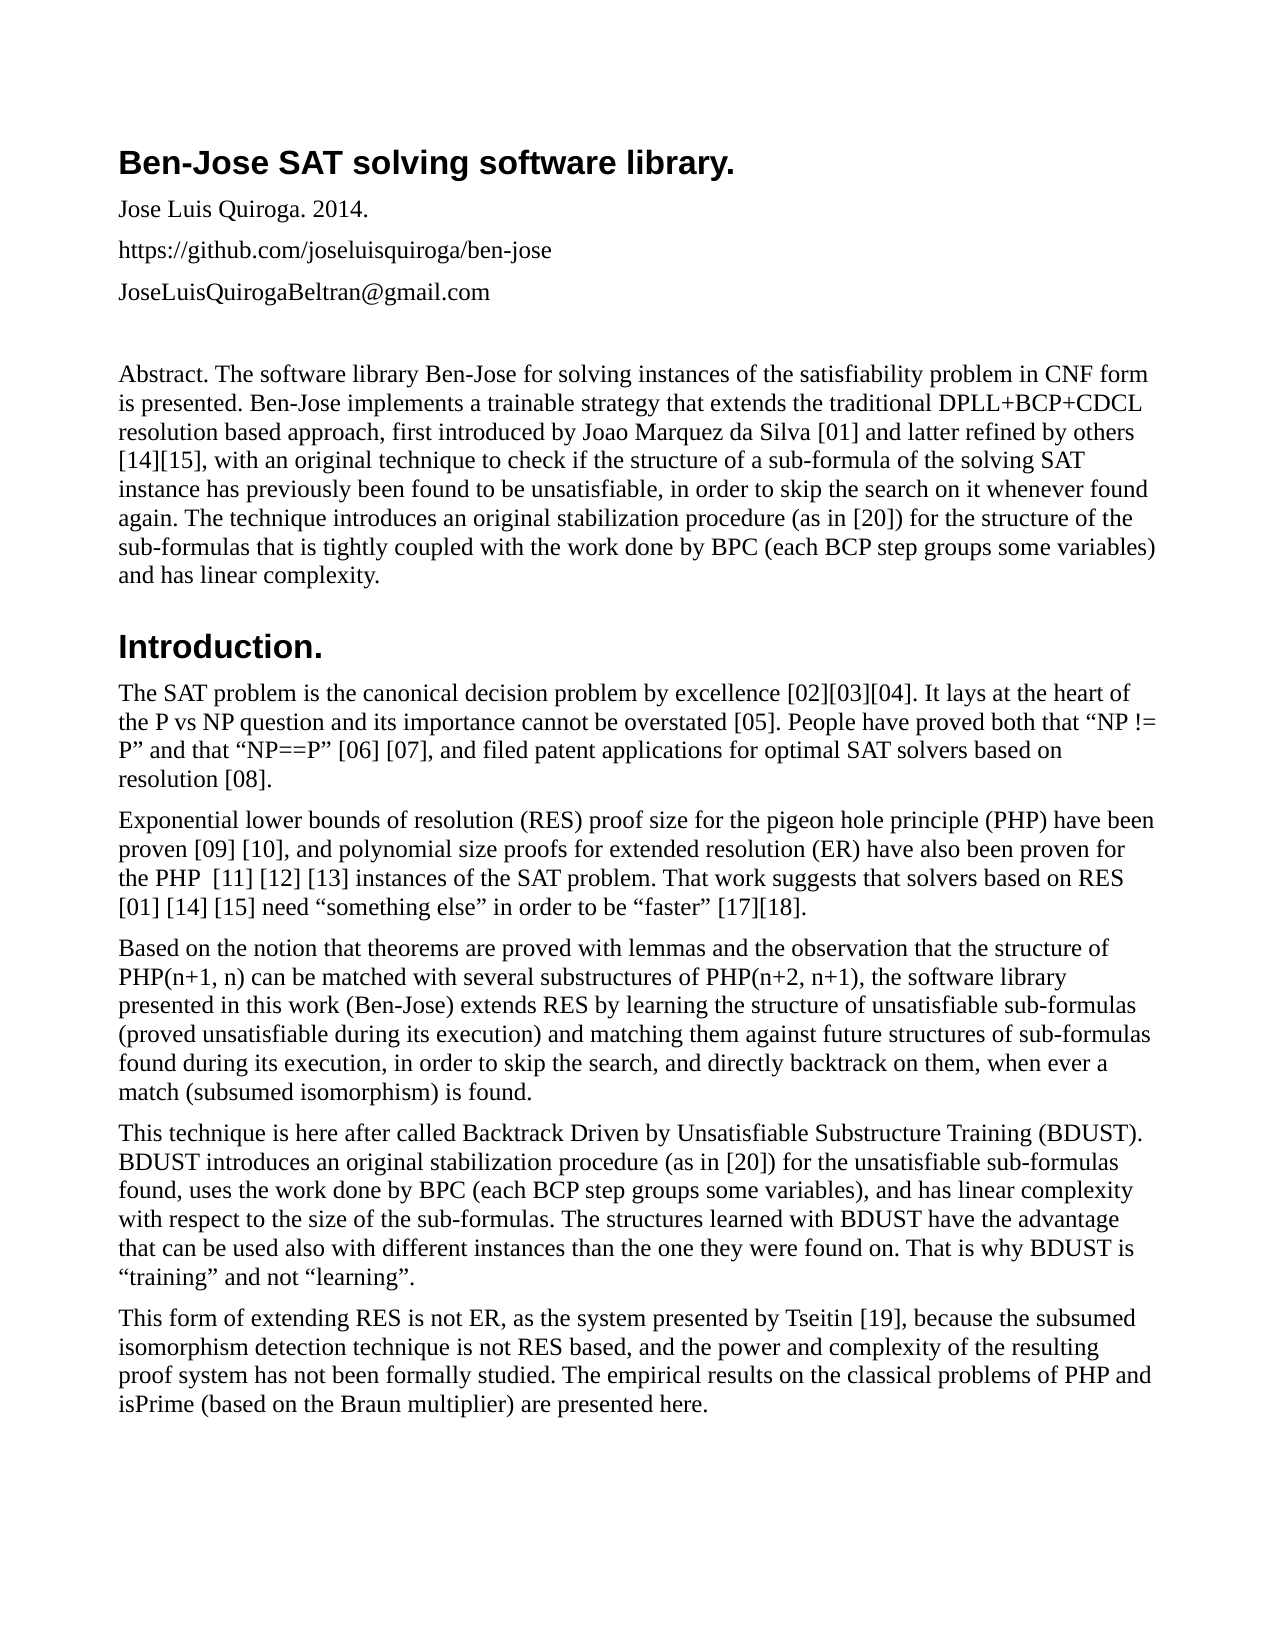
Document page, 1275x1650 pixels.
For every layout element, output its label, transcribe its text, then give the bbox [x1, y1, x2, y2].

text Jose Luis Quiroga. 2014. [118, 194, 1157, 223]
subtitle Ben-Jose SAT solving software library. [118, 143, 1157, 182]
text https://github.com/joseluisquiroga/ben-jose [118, 236, 1157, 264]
text Exponential lower bounds of resolution (RES) proof size for the pigeon hole principle (PHP) have been proven [09] [10], and polynomial size proofs for extended resolution (ER) have also been proven for the PHP [11] [12] [13] instances of the SAT problem. That work suggests that solvers based on RES [01] [14] [15] need “something else” in order to be “faster” [17][18]. [118, 805, 1157, 920]
text Based on the notion that theorems are proved with lemmas and the observation that the structure of PHP(n+1, n) can be matched with several substructures of PHP(n+2, n+1), the software library presented in this work (Ben-Jose) extends RES by learning the structure of unsatisfiable sub-formulas (proved unsatisfiable during its execution) and matching them against future structures of sub-formulas found during its execution, in order to skip the search, and directly backtrack on them, when ever a match (subsumed isomorphism) is found. [118, 933, 1157, 1105]
text This form of extending RES is not ER, as the system presented by Tseitin [19], because the subsumed isomorphism detection technique is not RES based, and the power and complexity of the resulting proof system has not been formally studied. The empirical results on the classical problems of PHP and isPrime (based on the Braun multiplier) are presented here. [118, 1303, 1157, 1418]
text Abstract. The software library Ben-Jose for solving instances of the satisfiability problem in CNF form is presented. Ben-Jose implements a trainable strategy that extends the traditional DPLL+BCP+CDCL resolution based approach, first introduced by Joao Marquez da Silva [01] and latter refined by others [14][15], with an original technique to check if the structure of a sub-formula of the solving SAT instance has previously been found to be unsatisfiable, in order to skip the search on it whenever found again. The technique introduces an original stabilization procedure (as in [20]) for the structure of the sub-formulas that is tightly coupled with the work done by BPC (each BCP step groups some variables) and has linear complexity. [118, 359, 1157, 589]
subtitle Introduction. [118, 627, 1157, 665]
text JoseLuisQuirogaBeltran@gmail.com [118, 277, 1157, 306]
text The SAT problem is the canonical decision problem by excellence [02][03][04]. It lays at the heart of the P vs NP question and its importance cannot be overstated [05]. People have proved both that “NP != P” and that “NP==P” [06] [07], and filed patent applications for optimal SAT solvers based on resolution [08]. [118, 678, 1157, 793]
text This technique is here after called Backtrack Driven by Unsatisfiable Substructure Training (BDUST). BDUST introduces an original stabilization procedure (as in [20]) for the unsatisfiable sub-formulas found, uses the work done by BPC (each BCP step groups some variables), and has linear complexity with respect to the size of the sub-formulas. The structures learned with BDUST have the advantage that can be used also with different instances than the one they were found on. That is why BDUST is “training” and not “learning”. [118, 1118, 1157, 1290]
